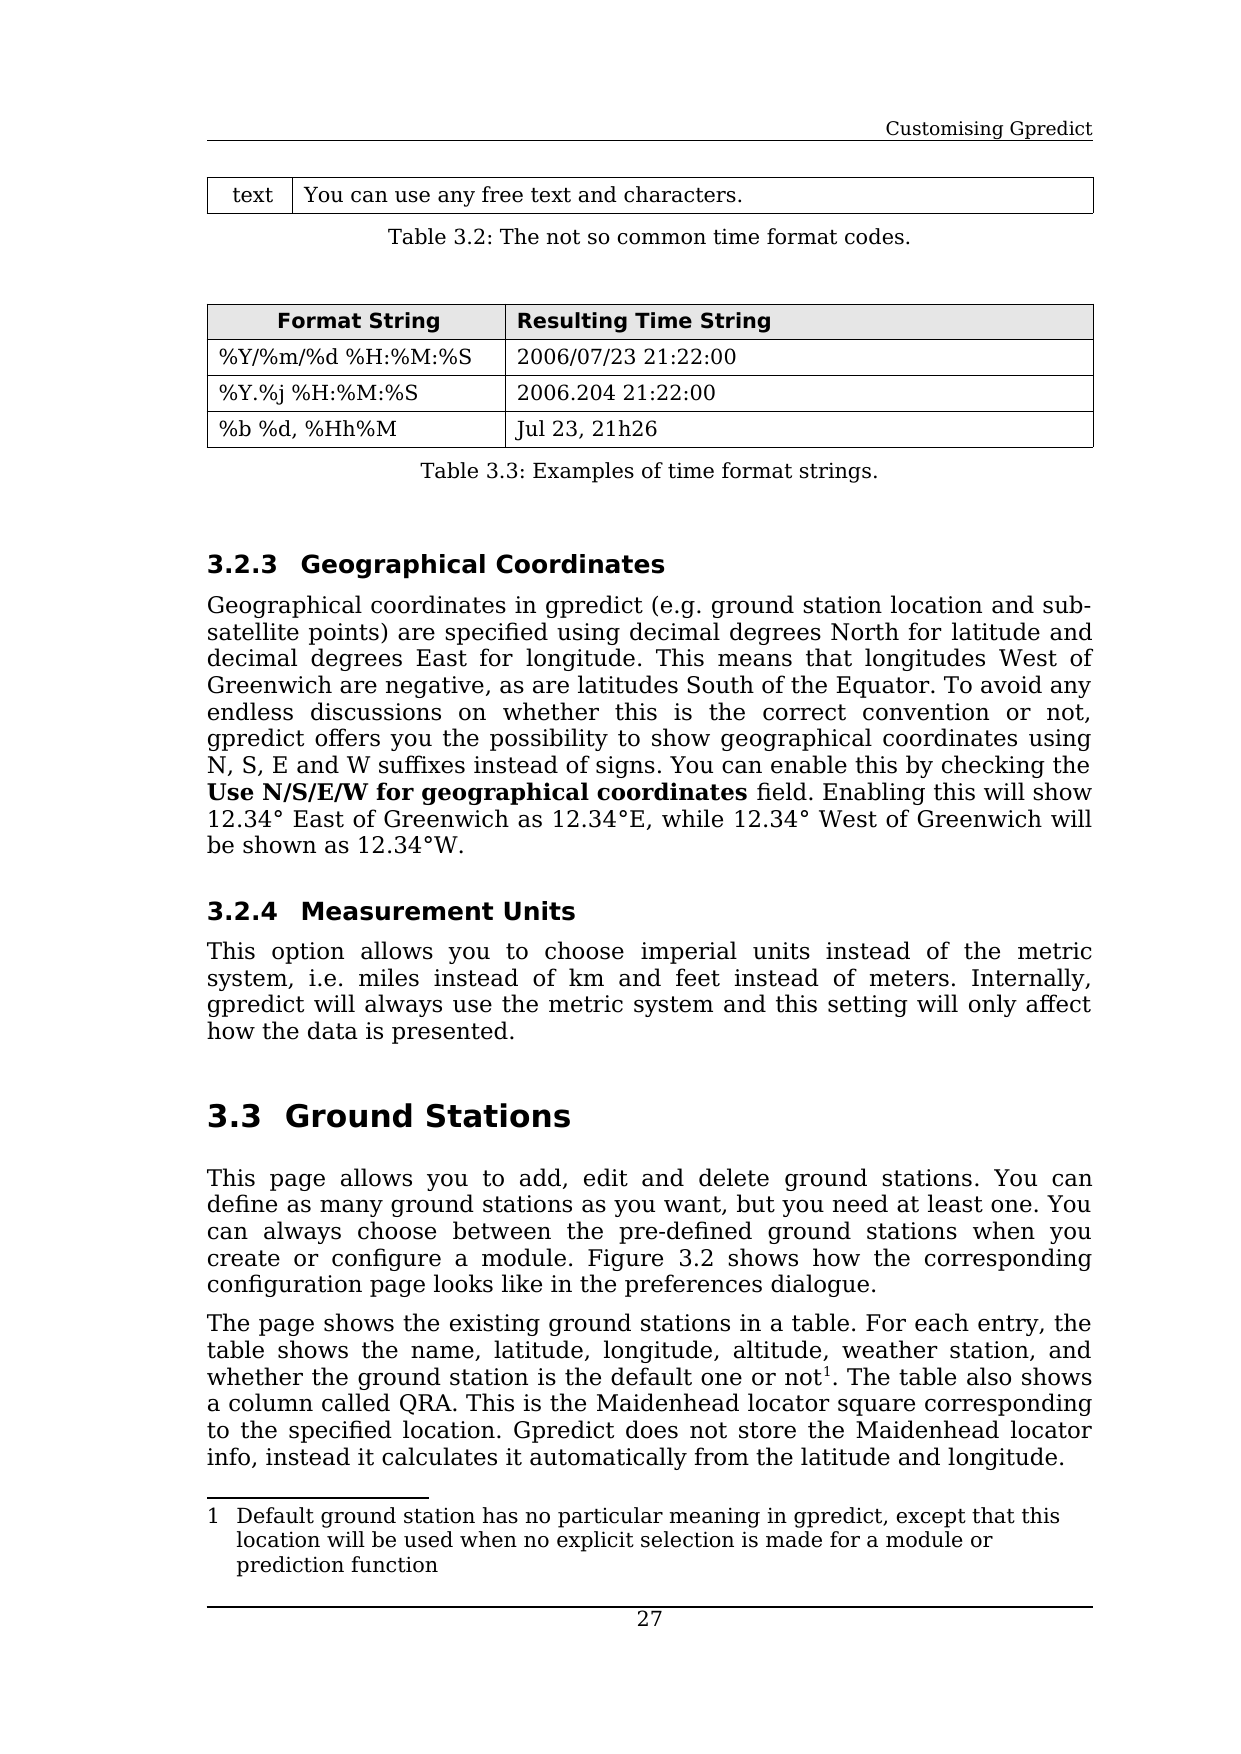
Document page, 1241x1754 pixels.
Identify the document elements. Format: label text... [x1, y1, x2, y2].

table_cell %Y.%j %H:%M:%S [208, 376, 505, 411]
table_cell 2006/07/23 21:22:00 [506, 340, 1093, 375]
table_cell %b %d, %Hh%M [208, 412, 505, 447]
subtitle Ground Stations [207, 1099, 1093, 1135]
text Geographical coordinates in gpredict (e.g. ground station location and sub-satellite points) are specified using decimal degrees North for latitude and decimal degrees East for longitude. This means that longitudes West of Greenwich are negative, as are latitudes South of the Equator. To avoid any endless discussions on whether this is the correct convention or not, gpredict offers you the possibility to show geographical coordinates using N, S, E and W suffixes instead of signs. You can enable this by checking the Use N/S/E/W for geographical coordinates field. Enabling this will show 12.34° East of Greenwich as 12.34°E, while 12.34° West of Greenwich will be shown as 12.34°W. [207, 592, 1093, 859]
text Table 3.3: Examples of time format strings. [207, 459, 1093, 483]
text Table 3.2: The not so common time format codes. [207, 225, 1093, 250]
table_cell Jul 23, 21h26 [506, 412, 1093, 447]
table_cell 2006.204 21:22:00 [506, 376, 1093, 411]
table_cell text [208, 178, 292, 213]
text The page shows the existing ground stations in a table. For each entry, the table shows the name, latitude, longitude, altitude, weather station, and whether the ground station is the default one or not. The table also shows a column called QRA. This is the Maidenhead locator square corresponding to the specified location. Gpredict does not store the Maidenhead locator info, instead it calculates it automatically from the latitude and longitude. [207, 1311, 1093, 1471]
table_cell You can use any free text and characters. [293, 178, 1093, 213]
table_header Format String [208, 305, 505, 339]
subtitle Geographical Coordinates [207, 551, 1093, 580]
text Default ground station has no particular meaning in gpredict, except that this location will be used when no explicit selection is made for a module or prediction function [207, 1504, 1093, 1577]
table_cell %Y/%m/%d %H:%M:%S [208, 340, 505, 375]
subtitle Measurement Units [207, 897, 1093, 926]
text This option allows you to choose imperial units instead of the metric system, i.e. miles instead of km and feet instead of meters. Internally, gpredict will always use the metric system and this setting will only affect how the data is presented. [207, 938, 1093, 1045]
table_header Resulting Time String [506, 305, 1093, 339]
text This page allows you to add, edit and delete ground stations. You can define as many ground stations as you want, but you need at least one. You can always choose between the pre-defined ground stations when you create or configure a module. Figure 3.2 shows how the corresponding configuration page looks like in the preferences dialogue. [207, 1165, 1093, 1298]
